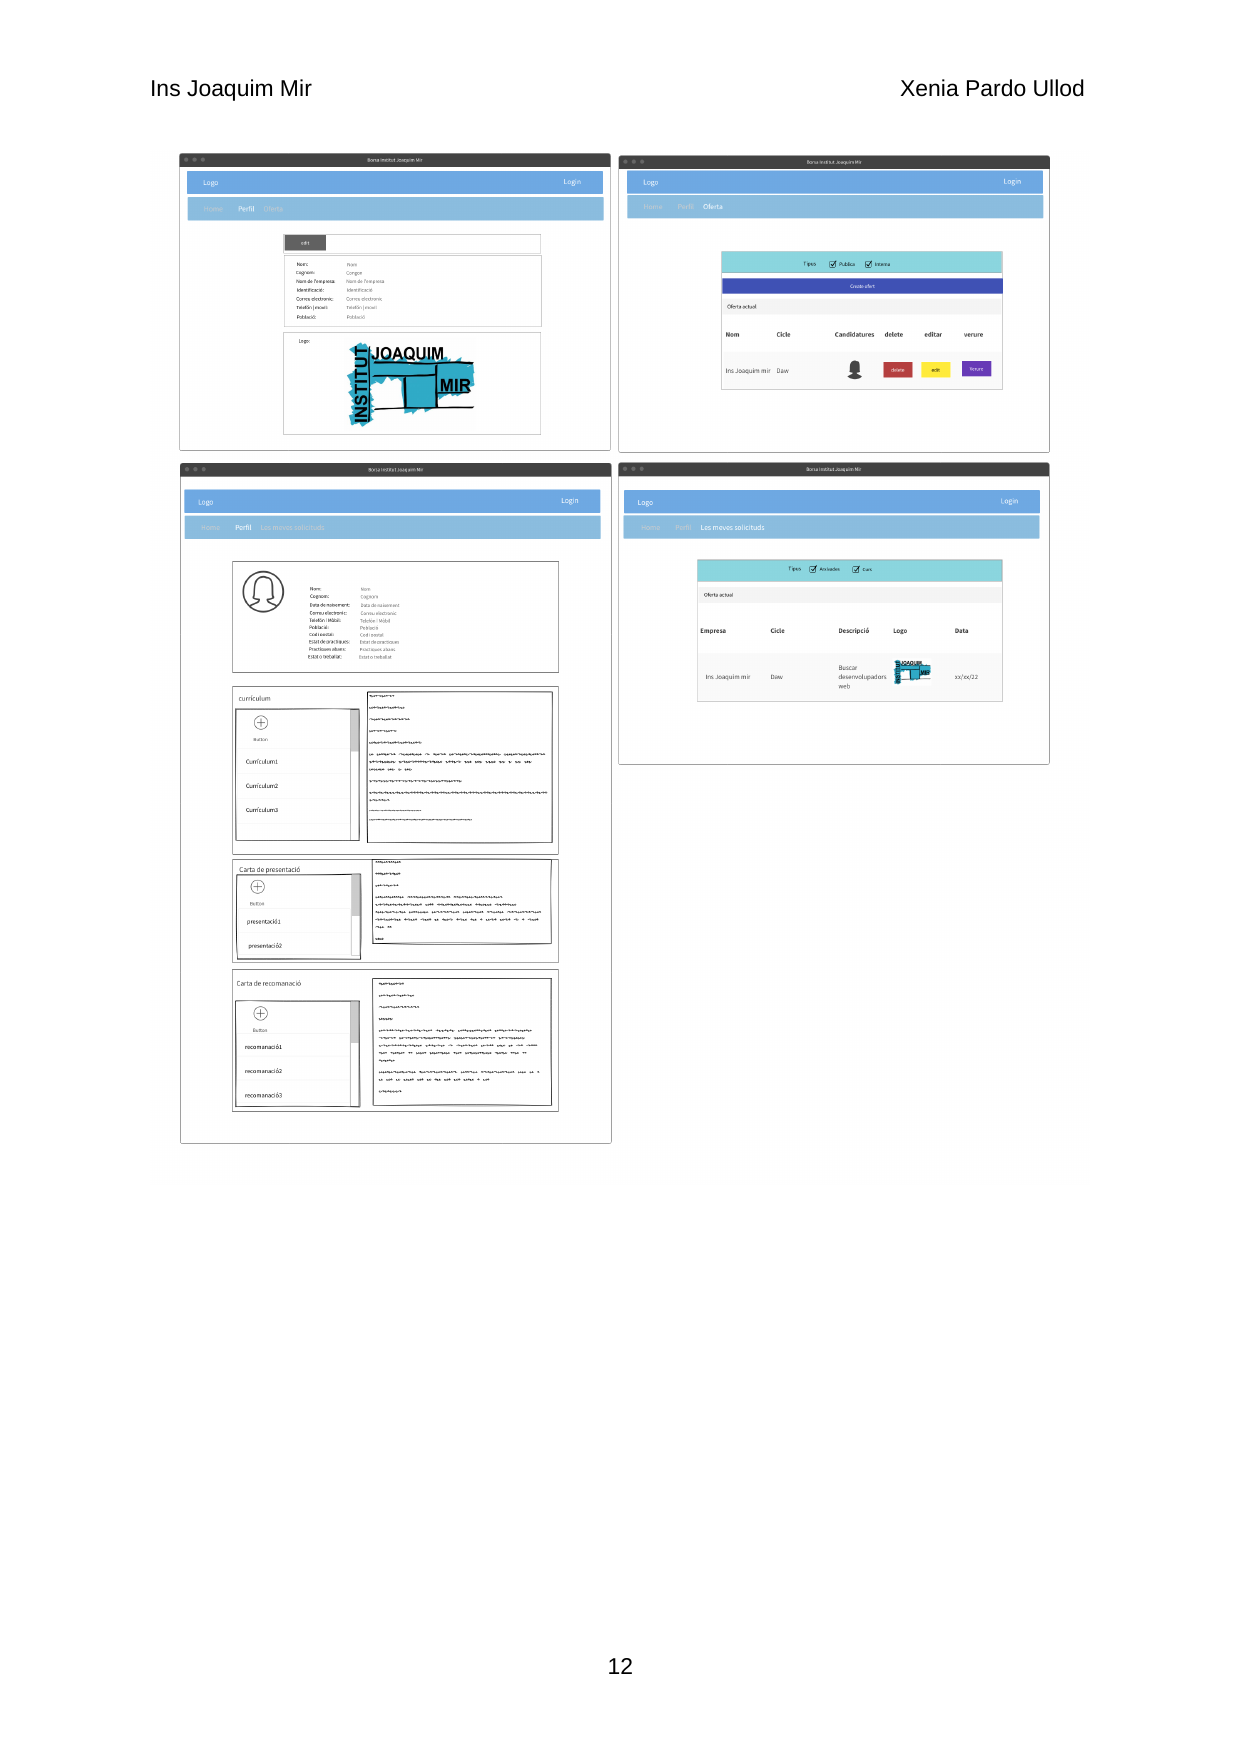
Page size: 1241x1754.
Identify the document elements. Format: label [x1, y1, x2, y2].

picture [150, 150, 1091, 1185]
